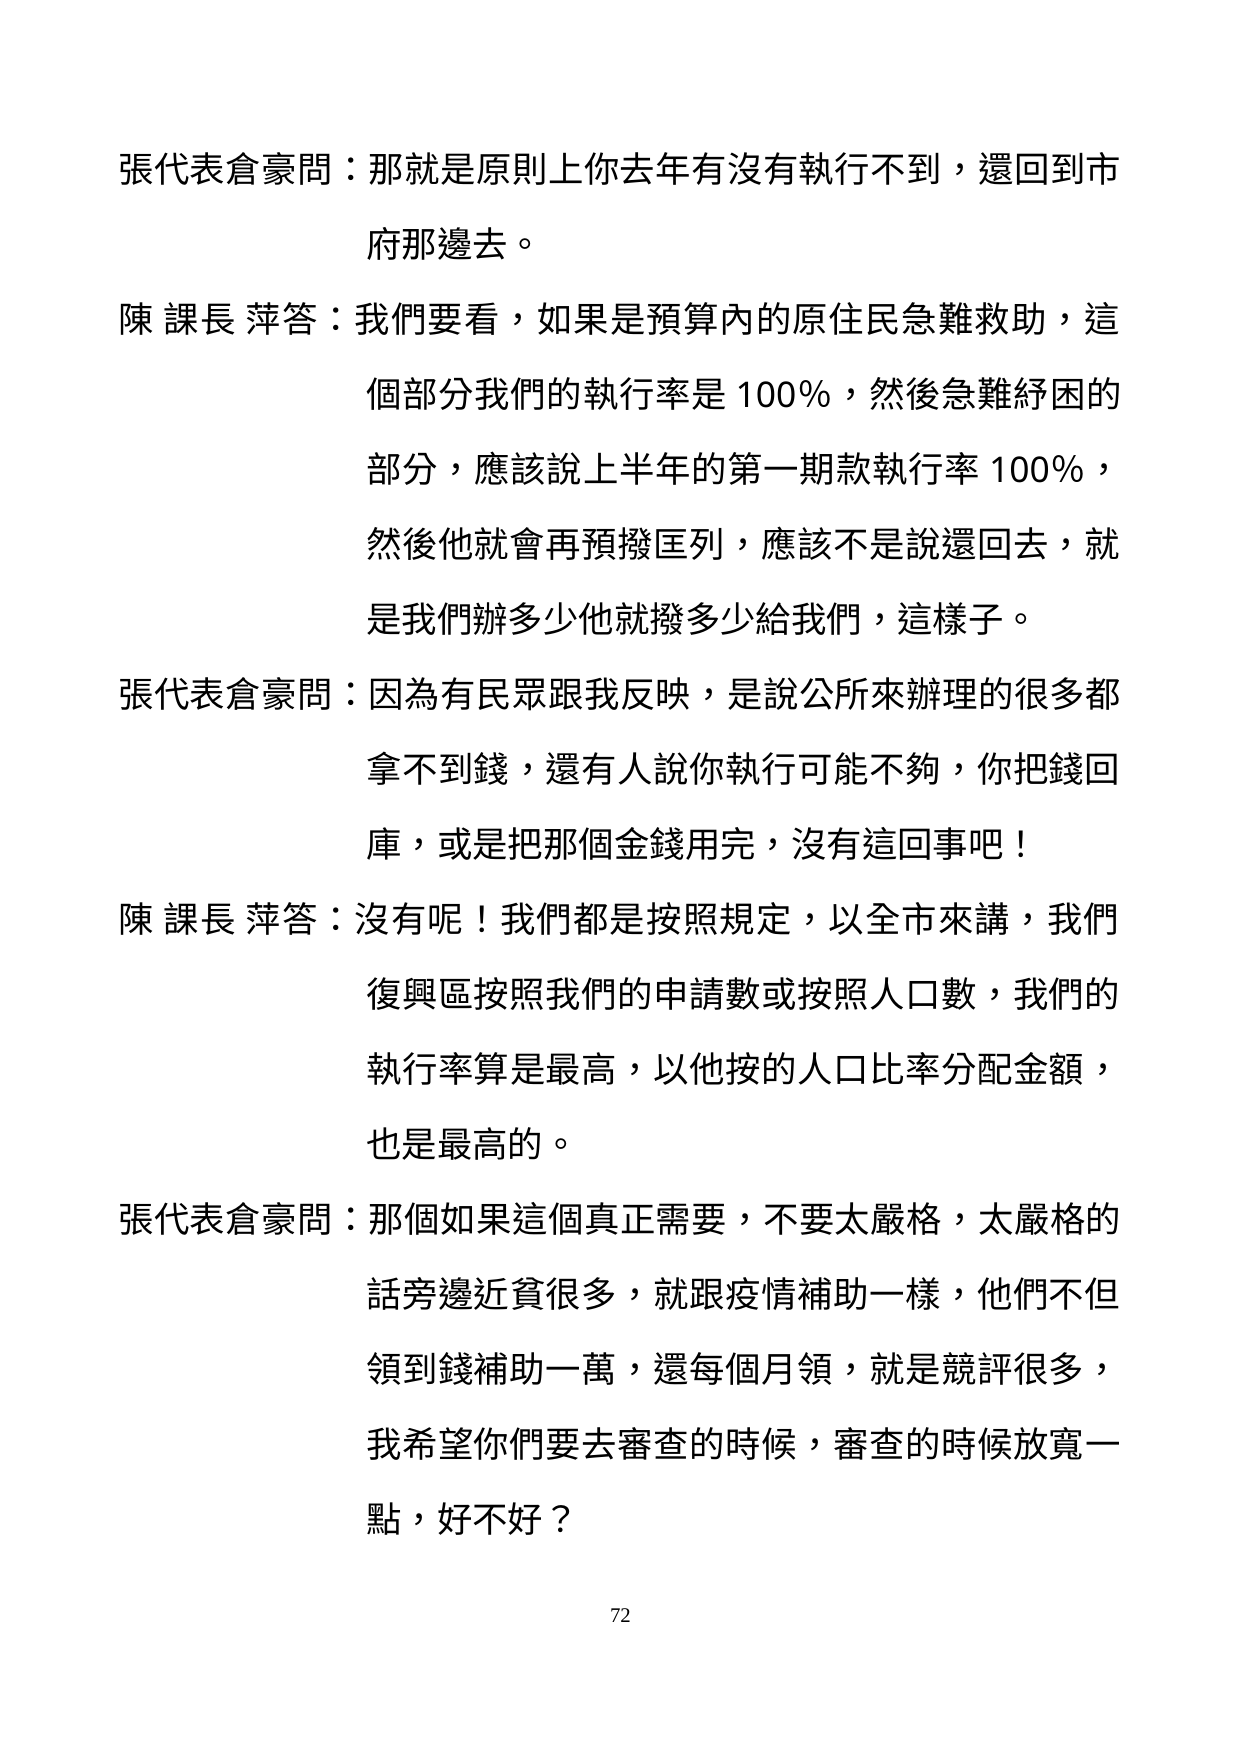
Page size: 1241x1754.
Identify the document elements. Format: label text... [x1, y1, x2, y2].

text 陳 課長 萍答：沒有呢！我們都是按照規定，以全市來講，我們復興區按照我們的申請數或按照人口數，我們的執行率算是最高，以他按的人口比率分配金額，也是最高的。 [118, 880, 1122, 1180]
text 張代表倉豪問：因為有民眾跟我反映，是說公所來辦理的很多都拿不到錢，還有人說你執行可能不夠，你把錢回庫，或是把那個金錢用完，沒有這回事吧！ [118, 655, 1122, 880]
text 張代表倉豪問：那就是原則上你去年有沒有執行不到，還回到市府那邊去。 [118, 130, 1122, 280]
text 張代表倉豪問：那個如果這個真正需要，不要太嚴格，太嚴格的話旁邊近貧很多，就跟疫情補助一樣，他們不但領到錢補助一萬，還每個月領，就是競評很多，我希望你們要去審查的時候，審查的時候放寬一點，好不好？ [118, 1180, 1122, 1555]
text 陳 課長 萍答：我們要看，如果是預算內的原住民急難救助，這個部分我們的執行率是100％，然後急難紓困的部分，應該說上半年的第一期款執行率100％，然後他就會再預撥匡列，應該不是說還回去，就是我們辦多少他就撥多少給我們，這樣子。 [118, 280, 1122, 655]
